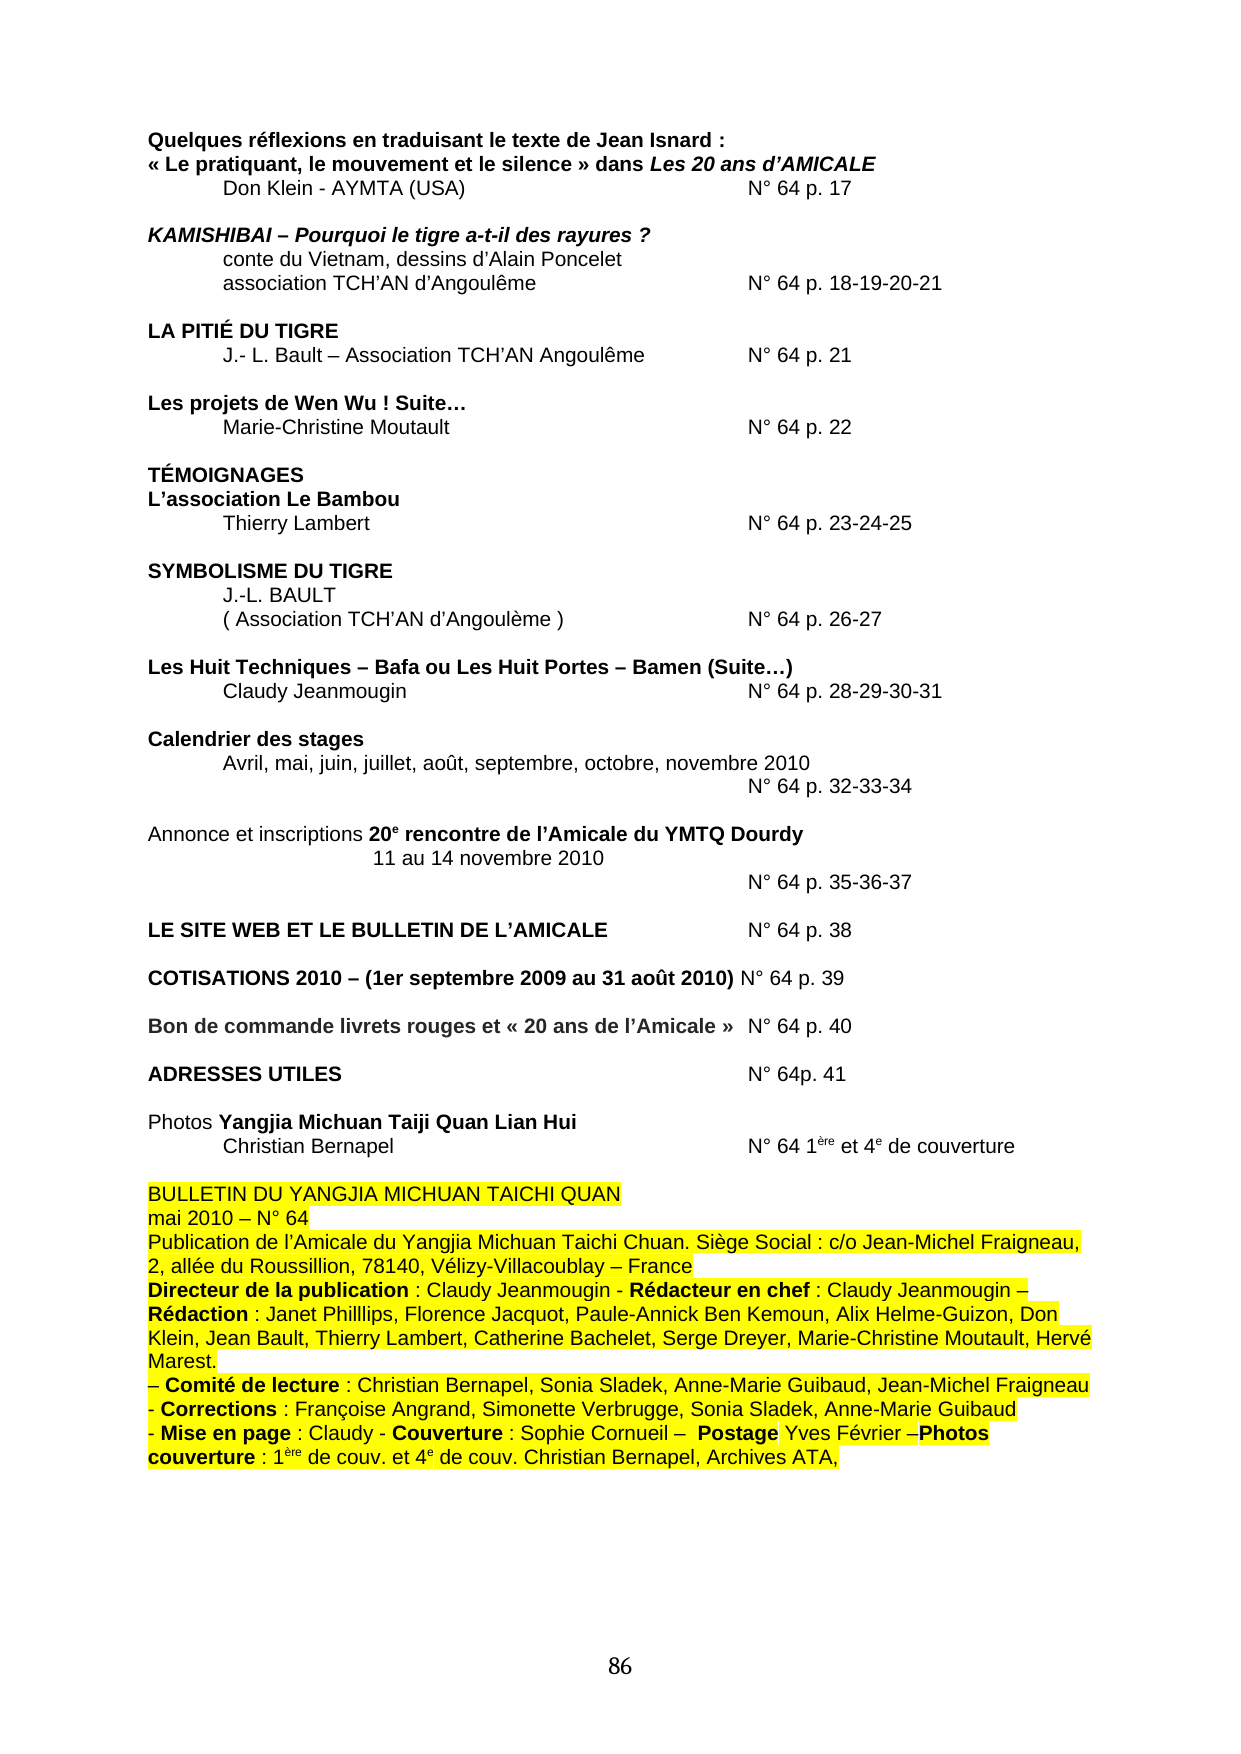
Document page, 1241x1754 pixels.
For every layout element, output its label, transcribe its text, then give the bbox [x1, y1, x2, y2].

text mai 2010 – N° 64 [148, 1206, 1093, 1229]
subtitle LE SITE WEB ET LE BULLETIN DE L’AMICALE N° 64 p. 38 [148, 918, 1093, 942]
subtitle Claudy Jeanmougin N° 64 p. 28-29-30-31 [148, 678, 1093, 702]
subtitle Photos Yangjia Michuan Taiji Quan Lian Hui [148, 1110, 1093, 1134]
text J.-L. BAULT [148, 583, 1093, 607]
subtitle Bon de commande livrets rouges et « 20 ans de l’Amicale » N° 64 p. 40 [148, 1014, 1093, 1038]
text – Comité de lecture : Christian Bernapel, Sonia Sladek, Anne-Marie Guibaud, Jean-Michel Fraigneau - Corrections : Françoise Angrand, Simonette Verbrugge, Sonia Sladek, Anne-Marie Guibaud [148, 1373, 1093, 1421]
text Les Huit Techniques – Bafa ou Les Huit Portes – Bamen (Suite…) [148, 654, 1093, 678]
text LA PITIÉ DU TIGRE [148, 319, 1093, 343]
subtitle COTISATIONS 2010 – (1er septembre 2009 au 31 août 2010) N° 64 p. 39 [148, 966, 1093, 990]
subtitle TÉMOIGNAGES [148, 463, 1093, 487]
text ADRESSES UTILES N° 64p. 41 [148, 1062, 1093, 1086]
text Quelques réflexions en traduisant le texte de Jean Isnard : [148, 127, 1093, 151]
text conte du Vietnam, dessins d’Alain Poncelet [148, 247, 1093, 271]
subtitle J.- L. Bault – Association TCH’AN Angoulême N° 64 p. 21 [148, 343, 1093, 367]
subtitle Calendrier des stages [148, 726, 1093, 750]
subtitle KAMISHIBAI – Pourquoi le tigre a-t-il des rayures ? [148, 223, 1093, 247]
text Directeur de la publication : Claudy Jeanmougin - Rédacteur en chef : Claudy Jeanmougin – Rédaction : Janet Philllips, Florence Jacquot, Paule-Annick Ben Kemoun, Alix Helme-Guizon, Don Klein, Jean Bault, Thierry Lambert, Catherine Bachelet, Serge Dreyer, Marie-Christine Moutault, Hervé Marest. [148, 1277, 1093, 1373]
subtitle 11 au 14 novembre 2010 [148, 846, 1093, 870]
subtitle Christian Bernapel N° 64 1ère et 4e de couverture [148, 1134, 1093, 1158]
subtitle ( Association TCH’AN d’Angoulème ) N° 64 p. 26-27 [148, 607, 1093, 631]
subtitle Thierry Lambert N° 64 p. 23-24-25 [148, 511, 1093, 535]
text « Le pratiquant, le mouvement et le silence » dans Les 20 ans d’AMICALE [148, 151, 1093, 175]
subtitle Avril, mai, juin, juillet, août, septembre, octobre, novembre 2010 [148, 750, 1093, 774]
text - Mise en page : Claudy - Couverture : Sophie Cornueil – Postage Yves Février –Photos couverture : 1ère de couv. et 4e de couv. Christian Bernapel, Archives ATA, [148, 1421, 1093, 1469]
text Publication de l’Amicale du Yangjia Michuan Taichi Chuan. Siège Social : c/o Jean-Michel Fraigneau, [148, 1229, 1093, 1253]
text 2, allée du Roussillion, 78140, Vélizy-Villacoublay – France [148, 1253, 1093, 1277]
subtitle Annonce et inscriptions 20e rencontre de l’Amicale du YMTQ Dourdy [148, 822, 1093, 846]
subtitle N° 64 p. 32-33-34 [148, 774, 1093, 798]
subtitle N° 64 p. 35-36-37 [148, 870, 1093, 894]
subtitle Marie-Christine Moutault N° 64 p. 22 [148, 415, 1093, 439]
subtitle association TCH’AN d’Angoulême N° 64 p. 18-19-20-21 [148, 271, 1093, 295]
text SYMBOLISME DU TIGRE [148, 559, 1093, 583]
text Les projets de Wen Wu ! Suite… [148, 391, 1093, 415]
text BULLETIN DU YANGJIA MICHUAN TAICHI QUAN [148, 1182, 1093, 1206]
subtitle Don Klein - AYMTA (USA) N° 64 p. 17 [148, 175, 1093, 199]
text L’association Le Bambou [148, 487, 1093, 511]
